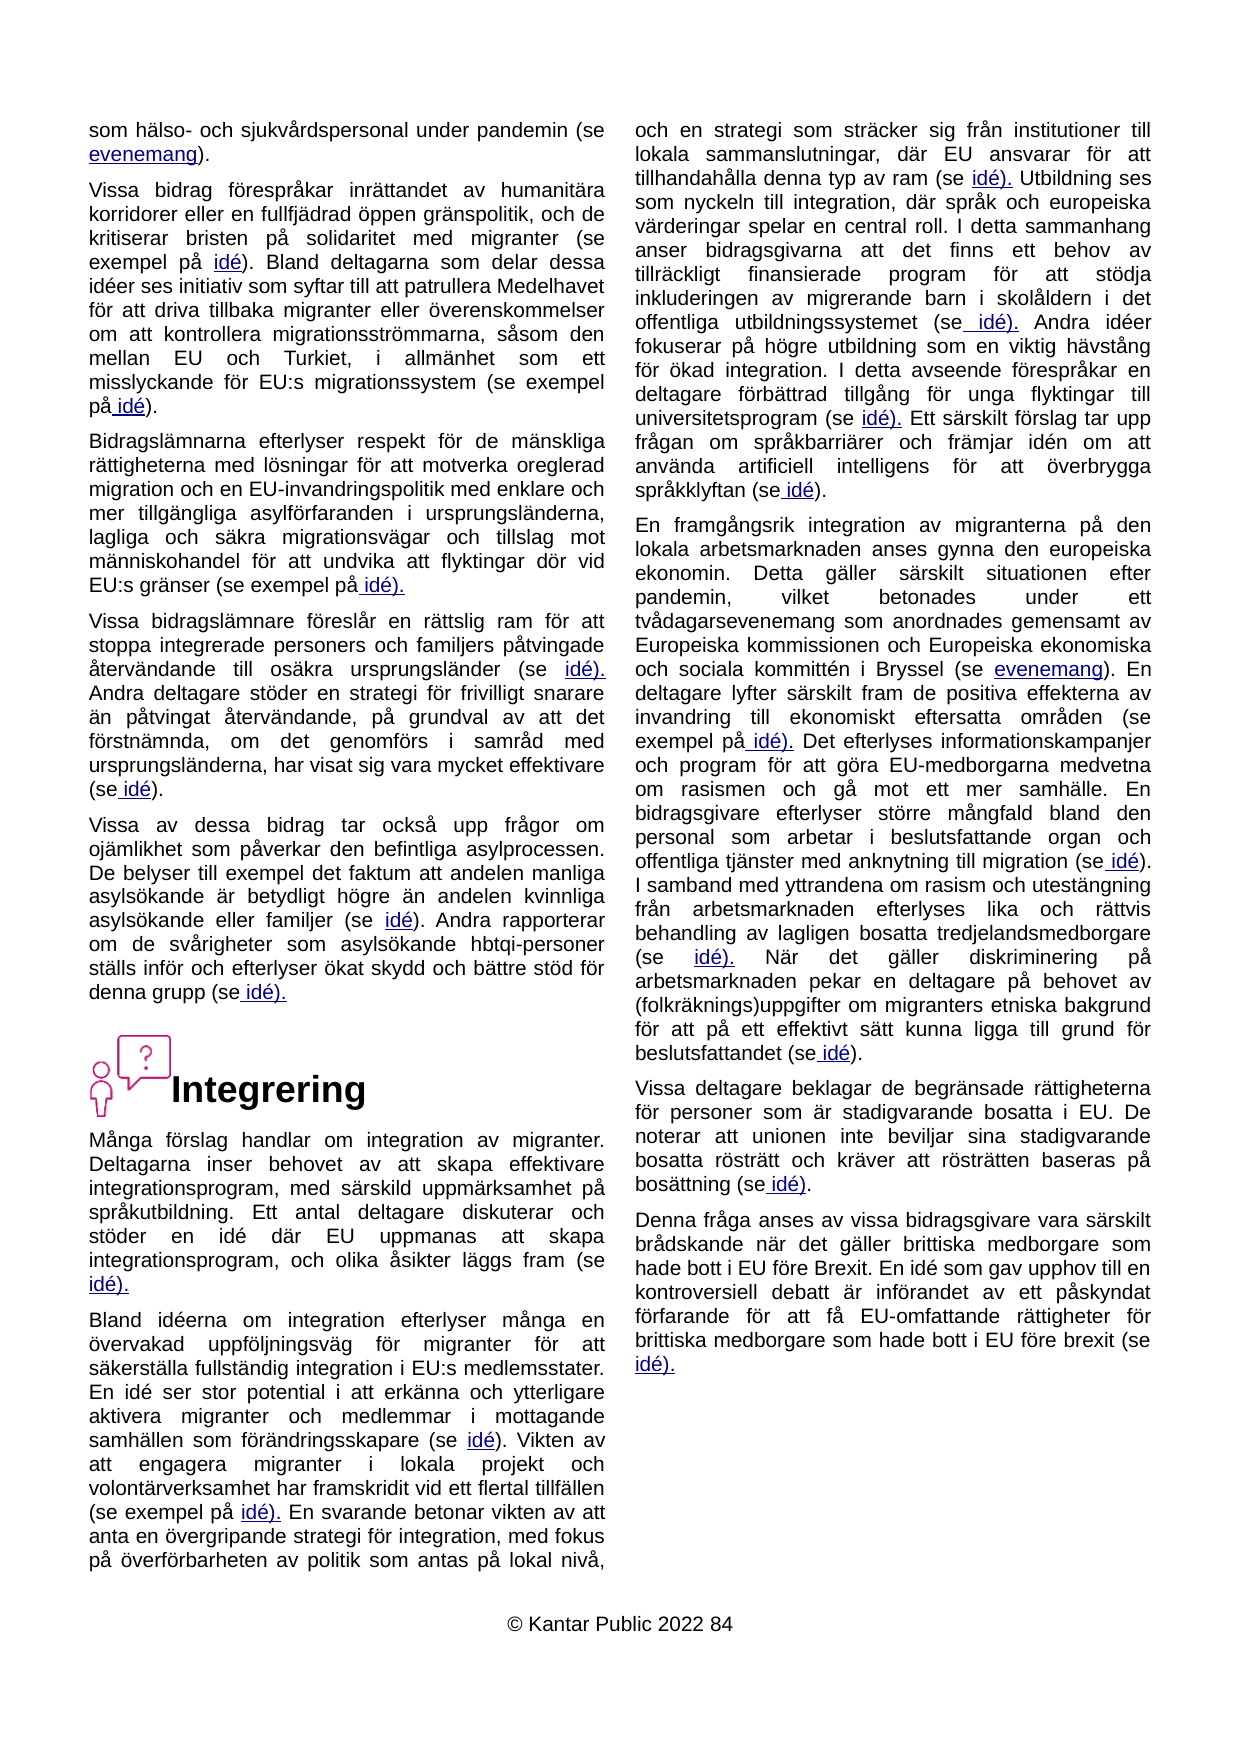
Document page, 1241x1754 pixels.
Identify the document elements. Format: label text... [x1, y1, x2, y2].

picture [90, 1035, 171, 1117]
subtitle Integrering [171, 1067, 605, 1110]
text Denna fråga anses av vissa bidragsgivare vara särskilt brådskande när det gäller brittiska medborgare som hade bott i EU före Brexit. En idé som gav upphov till en kontroversiell debatt är införandet av ett påskyndat förfarande för att få EU-omfattande rättigheter för brittiska medborgare som hade bott i EU före brexit (se idé). [635, 1208, 1152, 1376]
text En framgångsrik integration av migranterna på den lokala arbetsmarknaden anses gynna den europeiska ekonomin. Detta gäller särskilt situationen efter pandemin, vilket betonades under ett tvådagarsevenemang som anordnades gemensamt av Europeiska kommissionen och Europeiska ekonomiska och sociala kommittén i Bryssel (se evenemang). En deltagare lyfter särskilt fram de positiva effekterna av invandring till ekonomiskt eftersatta områden (se exempel på idé). Det efterlyses informationskampanjer och program för att göra EU-medborgarna medvetna om rasismen och gå mot ett mer samhälle. En bidragsgivare efterlyser större mångfald bland den personal som arbetar i beslutsfattande organ och offentliga tjänster med anknytning till migration (se idé). I samband med yttrandena om rasism och utestängning från arbetsmarknaden efterlyses lika och rättvis behandling av lagligen bosatta tredjelandsmedborgare (se idé). När det gäller diskriminering på arbetsmarknaden pekar en deltagare på behovet av (folkräknings)uppgifter om migranters etniska bakgrund för att på ett effektivt sätt kunna ligga till grund för beslutsfattandet (se idé). [635, 513, 1152, 1064]
text Vissa bidragslämnare föreslår en rättslig ram för att stoppa integrerade personers och familjers påtvingade återvändande till osäkra ursprungsländer (se idé). Andra deltagare stöder en strategi för frivilligt snarare än påtvingat återvändande, på grundval av att det förstnämnda, om det genomförs i samråd med ursprungsländerna, har visat sig vara mycket effektivare (se idé). [88, 609, 605, 801]
text Många förslag handlar om integration av migranter. Deltagarna inser behovet av att skapa effektivare integrationsprogram, med särskild uppmärksamhet på språkutbildning. Ett antal deltagare diskuterar och stöder en idé där EU uppmanas att skapa integrationsprogram, och olika åsikter läggs fram (se idé). [88, 1128, 605, 1296]
text som hälso- och sjukvårdspersonal under pandemin (se evenemang). [88, 118, 605, 166]
text Vissa deltagare beklagar de begränsade rättigheterna för personer som är stadigvarande bosatta i EU. De noterar att unionen inte beviljar sina stadigvarande bosatta rösträtt och kräver att rösträtten baseras på bosättning (se idé). [635, 1076, 1152, 1196]
text Bidragslämnarna efterlyser respekt för de mänskliga rättigheterna med lösningar för att motverka oreglerad migration och en EU-invandringspolitik med enklare och mer tillgängliga asylförfaranden i ursprungsländerna, lagliga och säkra migrationsvägar och tillslag mot människohandel för att undvika att flyktingar dör vid EU:s gränser (se exempel på idé). [88, 429, 605, 597]
text Vissa bidrag förespråkar inrättandet av humanitära korridorer eller en fullfjädrad öppen gränspolitik, och de kritiserar bristen på solidaritet med migranter (se exempel på idé). Bland deltagarna som delar dessa idéer ses initiativ som syftar till att patrullera Medelhavet för att driva tillbaka migranter eller överenskommelser om att kontrollera migrationsströmmarna, såsom den mellan EU och Turkiet, i allmänhet som ett misslyckande för EU:s migrationssystem (se exempel på idé). [88, 178, 605, 417]
text och en strategi som sträcker sig från institutioner till lokala sammanslutningar, där EU ansvarar för att tillhandahålla denna typ av ram (se idé). Utbildning ses som nyckeln till integration, där språk och europeiska värderingar spelar en central roll. I detta sammanhang anser bidragsgivarna att det finns ett behov av tillräckligt finansierade program för att stödja inkluderingen av migrerande barn i skolåldern i det offentliga utbildningssystemet (se idé). Andra idéer fokuserar på högre utbildning som en viktig hävstång för ökad integration. I detta avseende förespråkar en deltagare förbättrad tillgång för unga flyktingar till universitetsprogram (se idé). Ett särskilt förslag tar upp frågan om språkbarriärer och främjar idén om att använda artificiell intelligens för att överbrygga språkklyftan (se idé). [635, 118, 1152, 501]
text Vissa av dessa bidrag tar också upp frågor om ojämlikhet som påverkar den befintliga asylprocessen. De belyser till exempel det faktum att andelen manliga asylsökande är betydligt högre än andelen kvinnliga asylsökande eller familjer (se idé). Andra rapporterar om de svårigheter som asylsökande hbtqi-personer ställs inför och efterlyser ökat skydd och bättre stöd för denna grupp (se idé). [88, 812, 605, 1004]
text Bland idéerna om integration efterlyser många en övervakad uppföljningsväg för migranter för att säkerställa fullständig integration i EU:s medlemsstater. En idé ser stor potential i att erkänna och ytterligare aktivera migranter och medlemmar i mottagande samhällen som förändringsskapare (se idé). Vikten av att engagera migranter i lokala projekt och volontärverksamhet har framskridit vid ett flertal tillfällen (se exempel på idé). En svarande betonar vikten av att anta en övergripande strategi för integration, med fokus på överförbarheten av politik som antas på lokal nivå, [88, 1308, 605, 1571]
